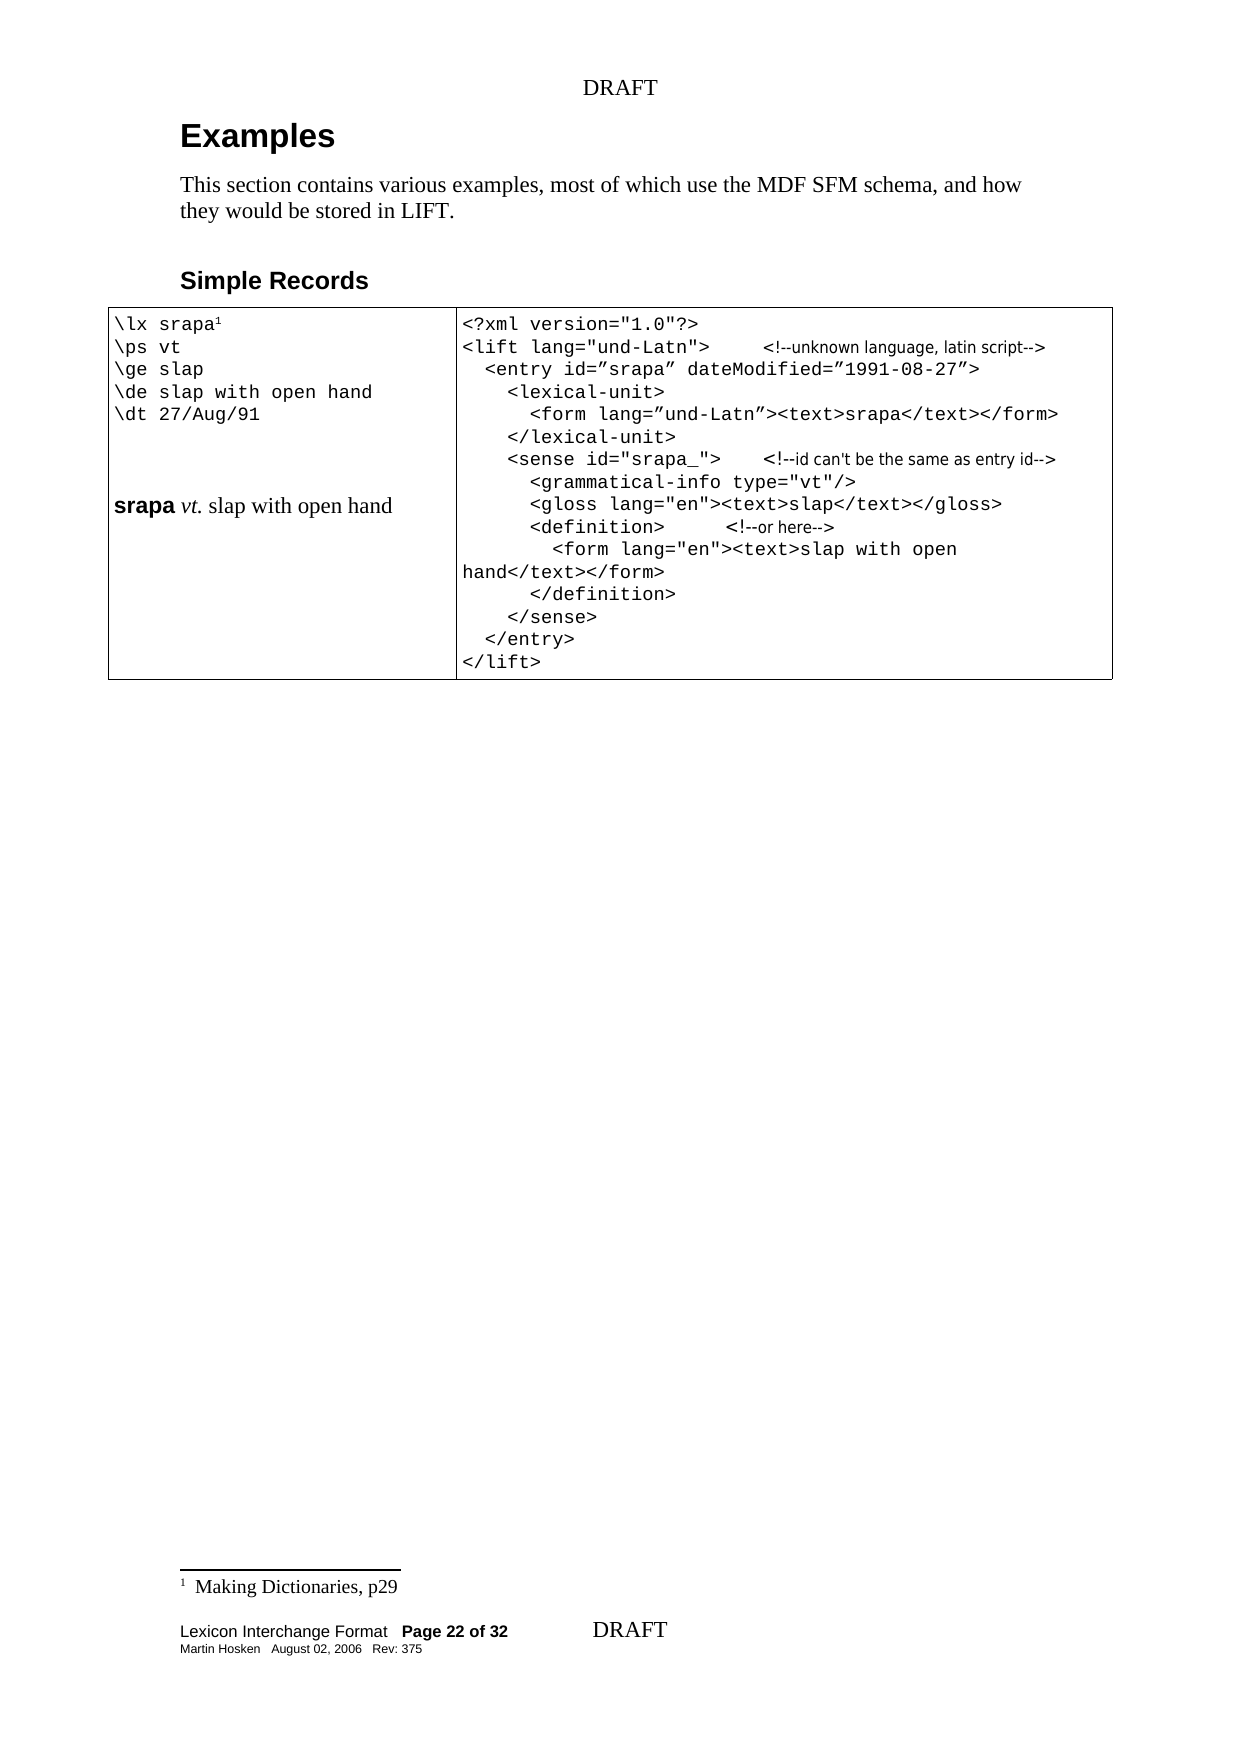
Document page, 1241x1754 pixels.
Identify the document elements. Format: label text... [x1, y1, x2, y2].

table_header \lx srapa \ps vt \ge slap \de slap with open hand \dt 27/Aug/91 srapa vt. slap with open hand [109, 308, 456, 678]
subtitle Examples [180, 117, 1061, 154]
subtitle Simple Records [180, 267, 1061, 295]
table_header <?xml version="1.0"?> <lift lang="und-Latn"> <!--unknown language, latin script--> <entry id=”srapa” dateModified=”1991-08-27”> <lexical-unit> <form lang=”und-Latn”><text>srapa</text></form> </lexical-unit> <sense id="srapa_"> <!--id can't be the same as entry id--> <grammatical-info type="vt"/> <gloss lang="en"><text>slap</text></gloss> <definition> <!--or here--> <form lang="en"><text>slap with open hand</text></form> </definition> </sense> </entry> </lift> [457, 308, 1112, 678]
text This section contains various examples, most of which use the MDF SFM schema, and how they would be stored in LIFT. [180, 172, 1061, 223]
